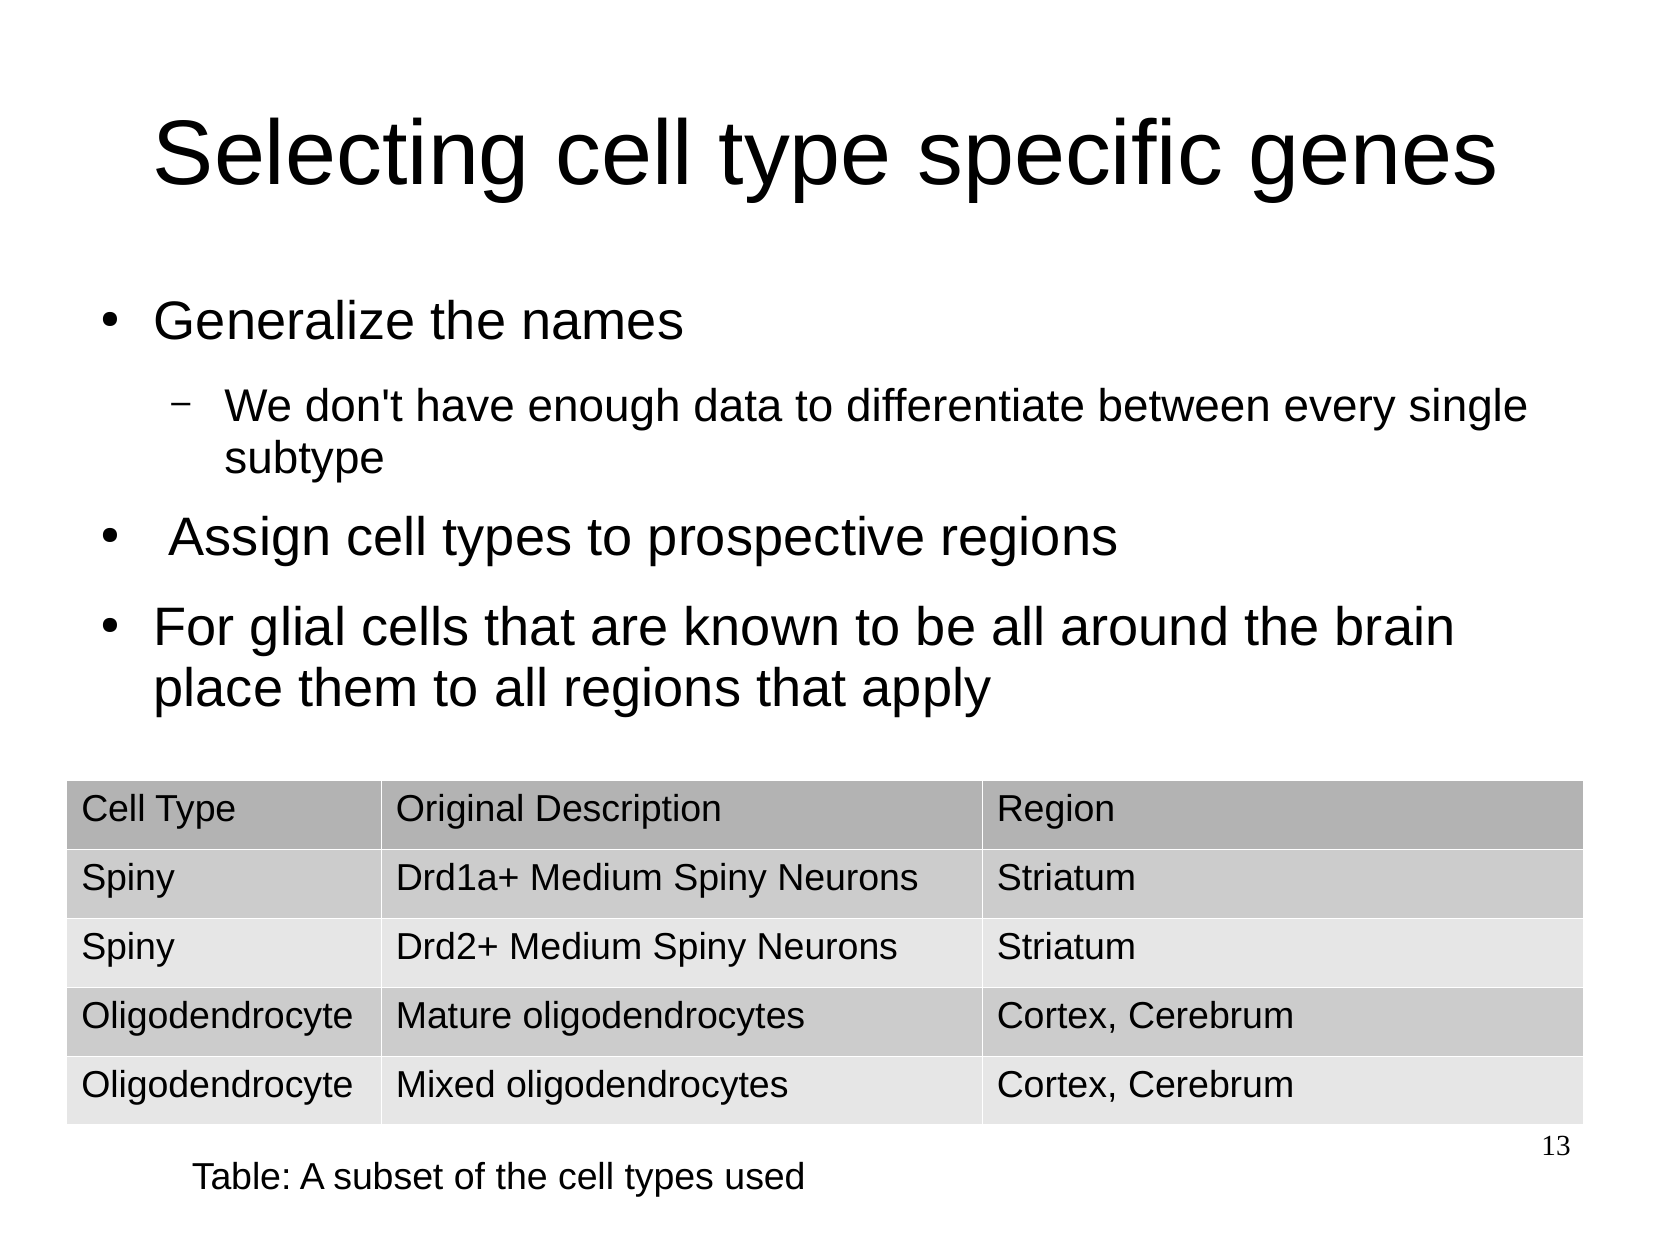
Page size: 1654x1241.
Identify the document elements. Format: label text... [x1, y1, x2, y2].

table_cell Oligodendrocyte [67, 1057, 381, 1124]
table_cell Spiny [67, 850, 381, 918]
table_header Original Description [382, 781, 982, 849]
title Selecting cell type specific genes [82, 49, 1571, 257]
table_cell Mixed oligodendrocytes [382, 1057, 982, 1124]
list Generalize the names We don't have enough data to differentiate between every single subtype Assign cell types to prospective regions For glial cells that are known to be all around the brain place them to all regions that apply [82, 290, 1571, 780]
table_cell Cortex, Cerebrum [983, 988, 1583, 1056]
table_cell Drd2+ Medium Spiny Neurons [382, 919, 982, 987]
table_header Cell Type [67, 781, 381, 849]
table_header Region [983, 781, 1583, 849]
table_cell Cortex, Cerebrum [983, 1057, 1583, 1124]
table_cell Drd1a+ Medium Spiny Neurons [382, 850, 982, 918]
table_cell Striatum [983, 850, 1583, 918]
table_cell Oligodendrocyte [67, 988, 381, 1056]
table_cell Spiny [67, 919, 381, 987]
table_cell Mature oligodendrocytes [382, 988, 982, 1056]
text_box Table: A subset of the cell types used [177, 1147, 851, 1205]
table_cell Striatum [983, 919, 1583, 987]
